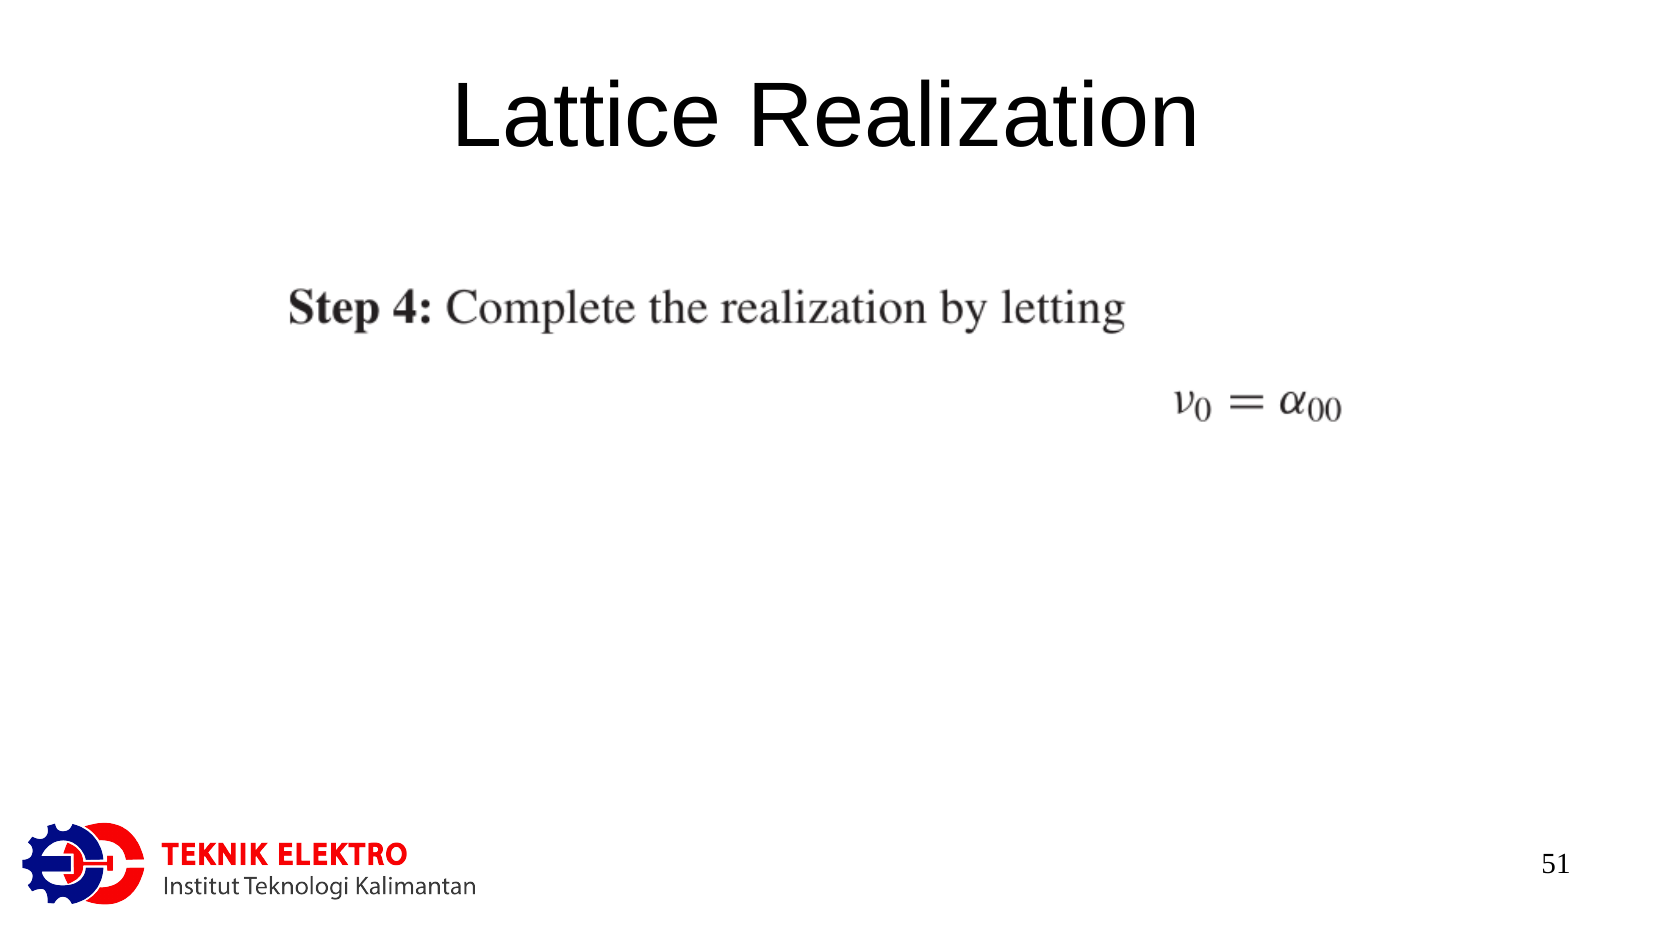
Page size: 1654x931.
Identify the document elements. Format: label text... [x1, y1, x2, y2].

picture [21, 784, 476, 931]
picture [267, 262, 1387, 447]
title Lattice Realization [82, 37, 1571, 193]
